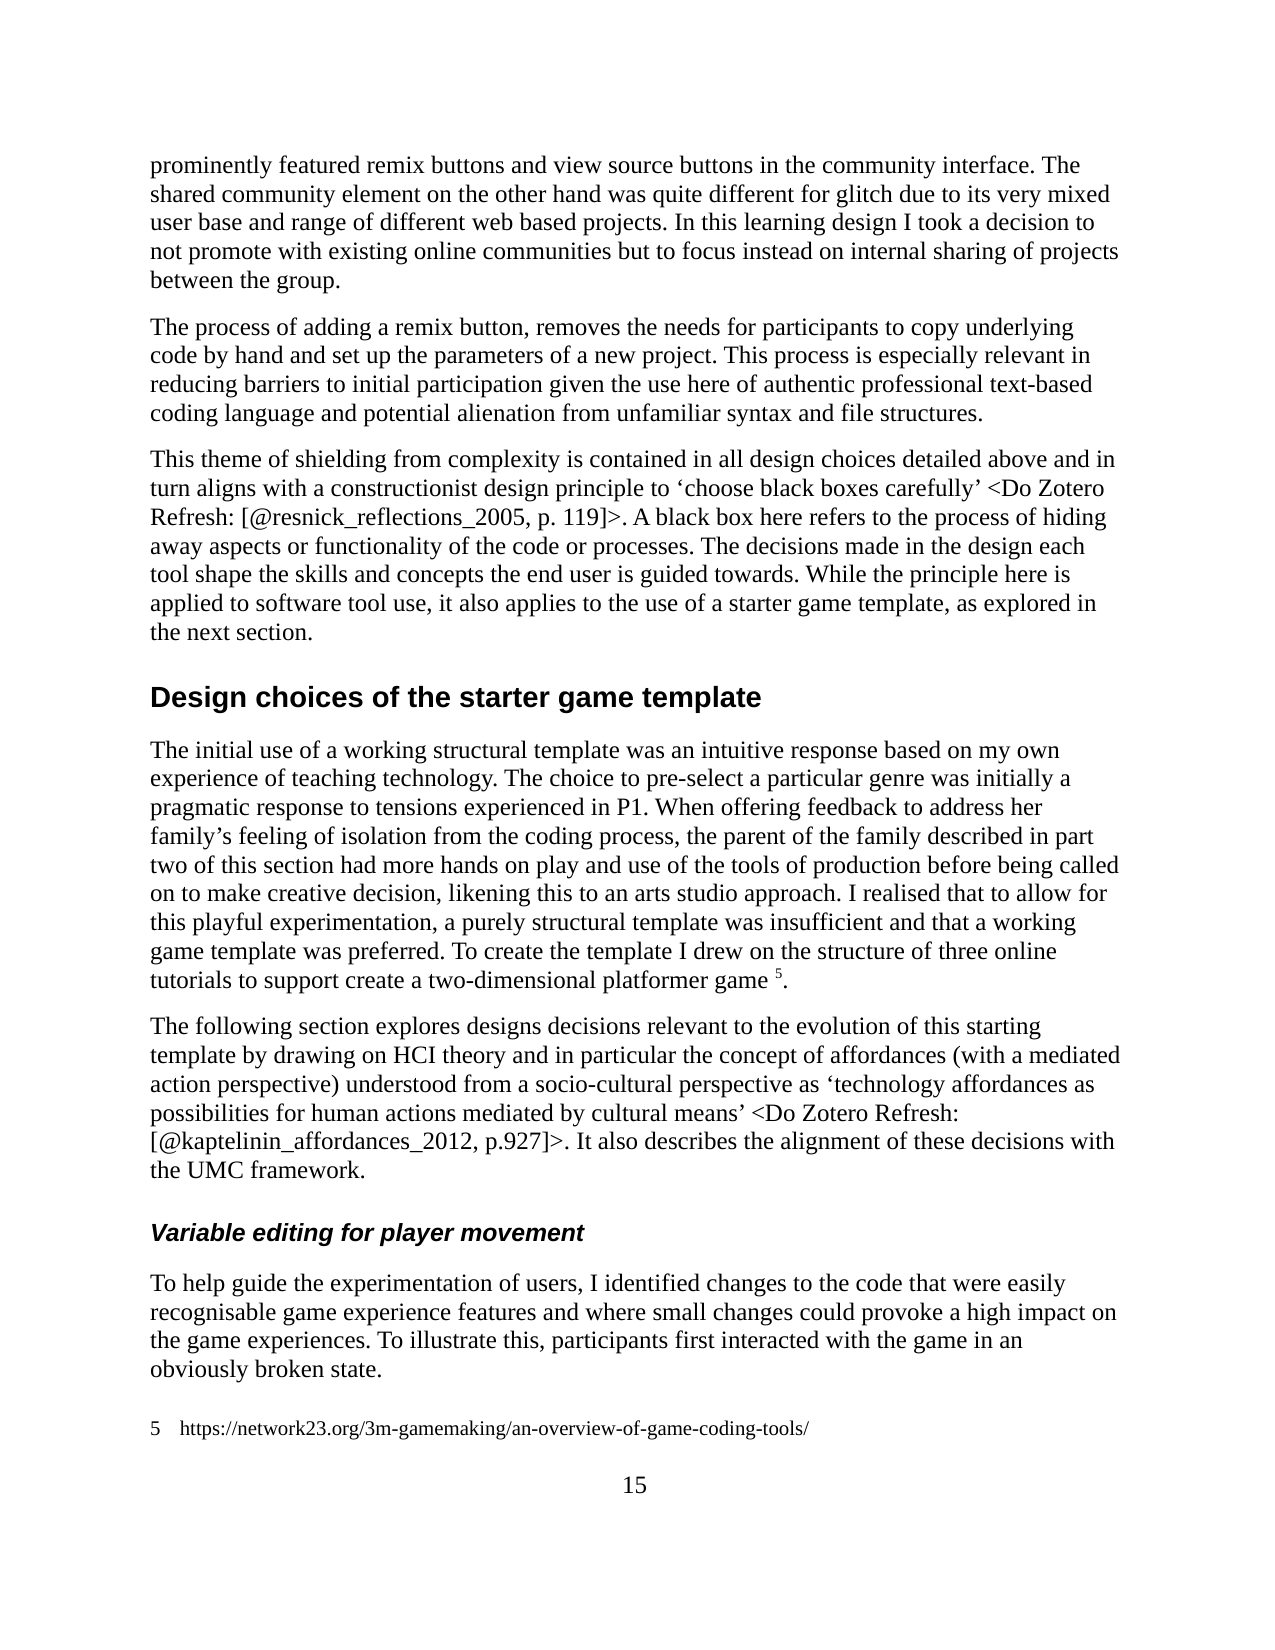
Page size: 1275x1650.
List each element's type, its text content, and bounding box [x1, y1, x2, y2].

text The process of adding a remix button, removes the needs for participants to copy underlying code by hand and set up the parameters of a new project. This process is especially relevant in reducing barriers to initial participation given the use here of authentic professional text-based coding language and potential alienation from unfamiliar syntax and file structures. [150, 312, 1125, 427]
text prominently featured remix buttons and view source buttons in the community interface. The shared community element on the other hand was quite different for glitch due to its very mixed user base and range of different web based projects. In this learning design I took a decision to not promote with existing online communities but to focus instead on internal sharing of projects between the group. [150, 150, 1125, 294]
subtitle Variable editing for player movement [150, 1218, 1125, 1246]
text The following section explores designs decisions relevant to the evolution of this starting template by drawing on HCI theory and in particular the concept of affordances (with a mediated action perspective) understood from a socio-cultural perspective as ‘technology affordances as possibilities for human actions mediated by cultural means’ <Do Zotero Refresh: [@kaptelinin_affordances_2012, p.927]>. It also describes the alignment of these decisions with the UMC framework. [150, 1011, 1125, 1184]
text To help guide the experimentation of users, I identified changes to the code that were easily recognisable game experience features and where small changes could provoke a high impact on the game experiences. To illustrate this, participants first interacted with the game in an obviously broken state. [150, 1268, 1125, 1383]
subtitle Design choices of the starter game template [150, 680, 1125, 713]
text The initial use of a working structural template was an intuitive response based on my own experience of teaching technology. The choice to pre-select a particular genre was initially a pragmatic response to tensions experienced in P1. When offering feedback to address her family’s feeling of isolation from the coding process, the parent of the family described in part two of this section had more hands on play and use of the tools of production before being called on to make creative decision, likening this to an arts studio approach. I realised that to allow for this playful experimentation, a purely structural template was insufficient and that a working game template was preferred. To create the template I drew on the structure of three online tutorials to support create a two-dimensional platformer game . [150, 735, 1125, 993]
text https://network23.org/3m-gamemaking/an-overview-of-game-coding-tools/ [150, 1416, 1125, 1440]
text This theme of shielding from complexity is contained in all design choices detailed above and in turn aligns with a constructionist design principle to ‘choose black boxes carefully’ <Do Zotero Refresh: [@resnick_reflections_2005, p. 119]>. A black box here refers to the process of hiding away aspects or functionality of the code or processes. The decisions made in the design each tool shape the skills and concepts the end user is guided towards. While the principle here is applied to software tool use, it also applies to the use of a starter game template, as explored in the next section. [150, 444, 1125, 646]
